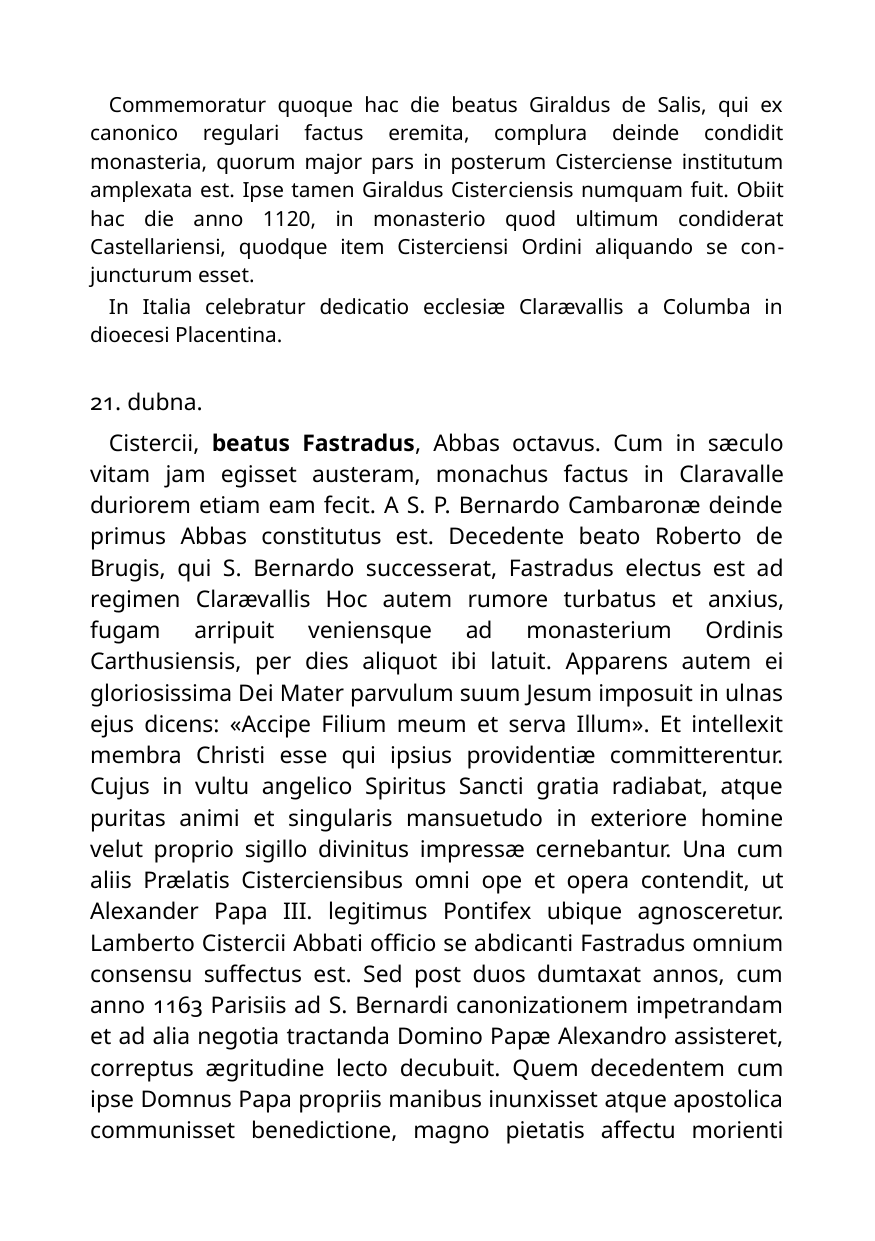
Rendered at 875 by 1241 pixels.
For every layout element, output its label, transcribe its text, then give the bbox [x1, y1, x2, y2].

text In Italia celebratur dedicatio ecclesiæ Clarævallis a Columba in dioecesi Placentina. [90, 292, 784, 349]
text Commemoratur quoque hac die beatus Giraldus de Salis, qui ex canonico regulari factus eremita, complura deinde condidit monasteria, quorum major pars in posterum Cisterciense institutum amplexata est. Ipse tamen Giraldus Cister­ciensis numquam fuit. Obiit hac die anno 1120, in monasterio quod ultimum condiderat Castellariensi, quodque item Cisterciensi Ordini aliquando se con­juncturum esset. [90, 90, 784, 289]
text 21. dubna. [90, 386, 784, 417]
text Cistercii, beatus Fastradus, Abbas octavus. Cum in sæculo vitam jam egisset austeram, monachus factus in Clara­valle duriorem etiam eam fecit. A S. P. Bernardo Cambaronæ deinde primus Abbas constitutus est. Decedente beato Roberto de Brugis, qui S. Bernardo successerat, Fastradus electus est ad regimen Clarævallis Hoc autem rumore tur­batus et anxius, fugam arripuit veniensque ad monasterium Ordinis Carthusiensis, per dies aliquot ibi latuit. Apparens autem ei gloriosissima Dei Mater parvulum suum Jesum imposuit in ulnas ejus dicens: «Accipe Filium meum et serva Illum». Et intellexit membra Christi esse qui ipsius providentiæ committerentur. Cujus in vultu angelico Spiritus Sancti gratia radiabat, atque puritas animi et singularis mansuetudo in exteriore homine velut proprio sigillo divinitus impressæ cernebantur. Una cum aliis Prælatis Cisterciensibus omni ope et opera contendit, ut Alexander Papa III. legitimus Pontifex ubique agnosceretur. Lamberto Cistercii Abbati officio se abdicanti Fastradus omnium consensu suffectus est. Sed post duos dumtaxat annos, cum anno 1163 Parisiis ad S. Bernardi canonizationem impetrandam et ad alia negotia tractanda Domino Papæ Alexandro assisteret, correptus ægritudine lecto decubuit. Quem decedentem cum ipse Domnus Papa propriis manibus inunxisset atque apostolica communisset benedictione, magno pietatis affectu morienti [90, 426, 784, 1145]
